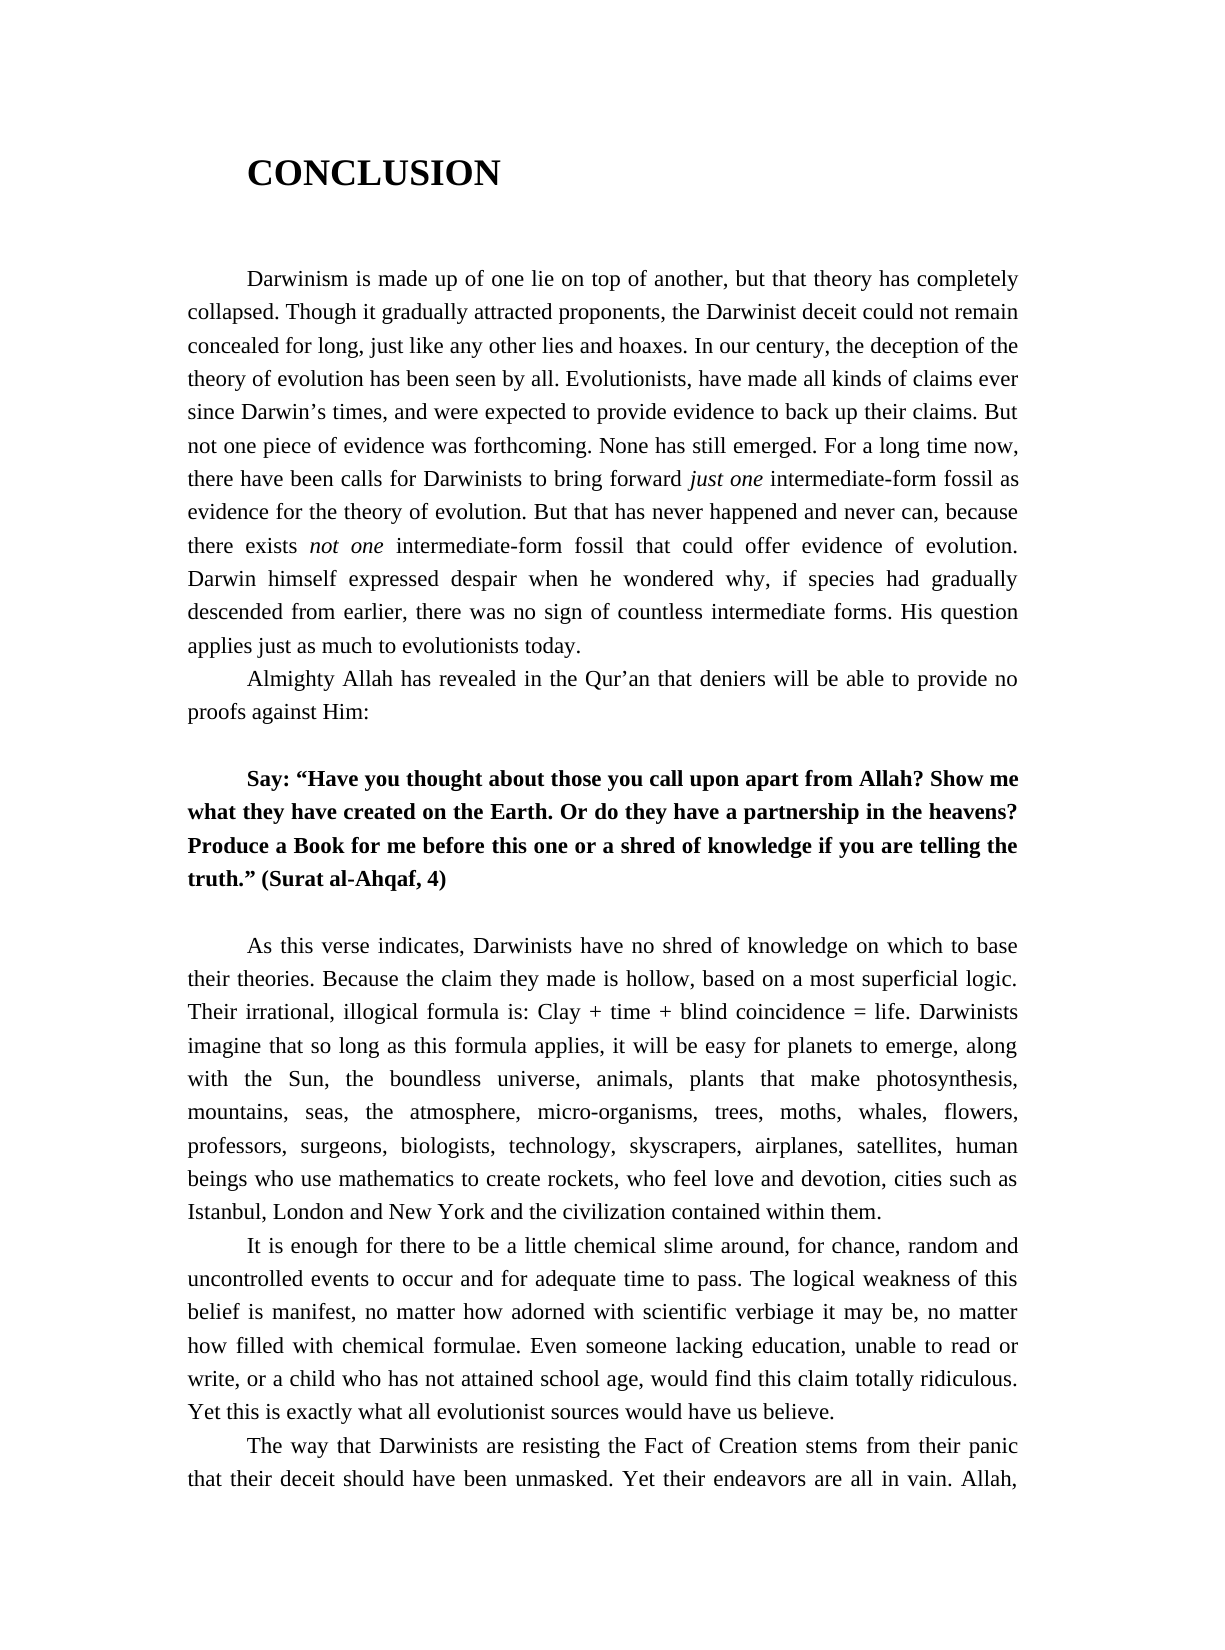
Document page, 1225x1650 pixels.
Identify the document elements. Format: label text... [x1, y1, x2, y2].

text Almighty Allah has revealed in the Qur’an that deniers will be able to provide no proofs against Him: [187, 660, 1020, 726]
text Darwinism is made up of one lie on top of another, but that theory has completely collapsed. Though it gradually attracted proponents, the Darwinist deceit could not remain concealed for long, just like any other lies and hoaxes. In our century, the deception of the theory of evolution has been seen by all. Evolutionists, have made all kinds of claims ever since Darwin’s times, and were expected to provide evidence to back up their claims. But not one piece of evidence was forthcoming. None has still emerged. For a long time now, there have been calls for Darwinists to bring forward just one intermediate-form fossil as evidence for the theory of evolution. But that has never happened and never can, because there exists not one intermediate-form fossil that could offer evidence of evolution. Darwin himself expressed despair when he wondered why, if species had gradually descended from earlier, there was no sign of countless intermediate forms. His question applies just as much to evolutionists today. [187, 260, 1020, 660]
text It is enough for there to be a little chemical slime around, for chance, random and uncontrolled events to occur and for adequate time to pass. The logical weakness of this belief is manifest, no matter how adorned with scientific verbiage it may be, no matter how filled with chemical formulae. Even someone lacking education, unable to read or write, or a child who has not attained school age, would find this claim totally ridiculous. Yet this is exactly what all evolutionist sources would have us believe. [187, 1226, 1020, 1426]
text Say: “Have you thought about those you call upon apart from Allah? Show me what they have created on the Earth. Or do they have a partnership in the heavens? Produce a Book for me before this one or a shred of knowledge if you are telling the truth.” (Surat al-Ahqaf, 4) [187, 760, 1020, 893]
text The way that Darwinists are resisting the Fact of Creation stems from their panic that their deceit should have been unmasked. Yet their endeavors are all in vain. Allah, [187, 1426, 1020, 1493]
text CONCLUSION [187, 150, 1020, 193]
text As this verse indicates, Darwinists have no shred of knowledge on which to base their theories. Because the claim they made is hollow, based on a most superficial logic. Their irrational, illogical formula is: Clay + time + blind coincidence = life. Darwinists imagine that so long as this formula applies, it will be easy for planets to emerge, along with the Sun, the boundless universe, animals, plants that make photosynthesis, mountains, seas, the atmosphere, micro-organisms, trees, moths, whales, flowers, professors, surgeons, biologists, technology, skyscrapers, airplanes, satellites, human beings who use mathematics to create rockets, who feel love and devotion, cities such as Istanbul, London and New York and the civilization contained within them. [187, 926, 1020, 1226]
